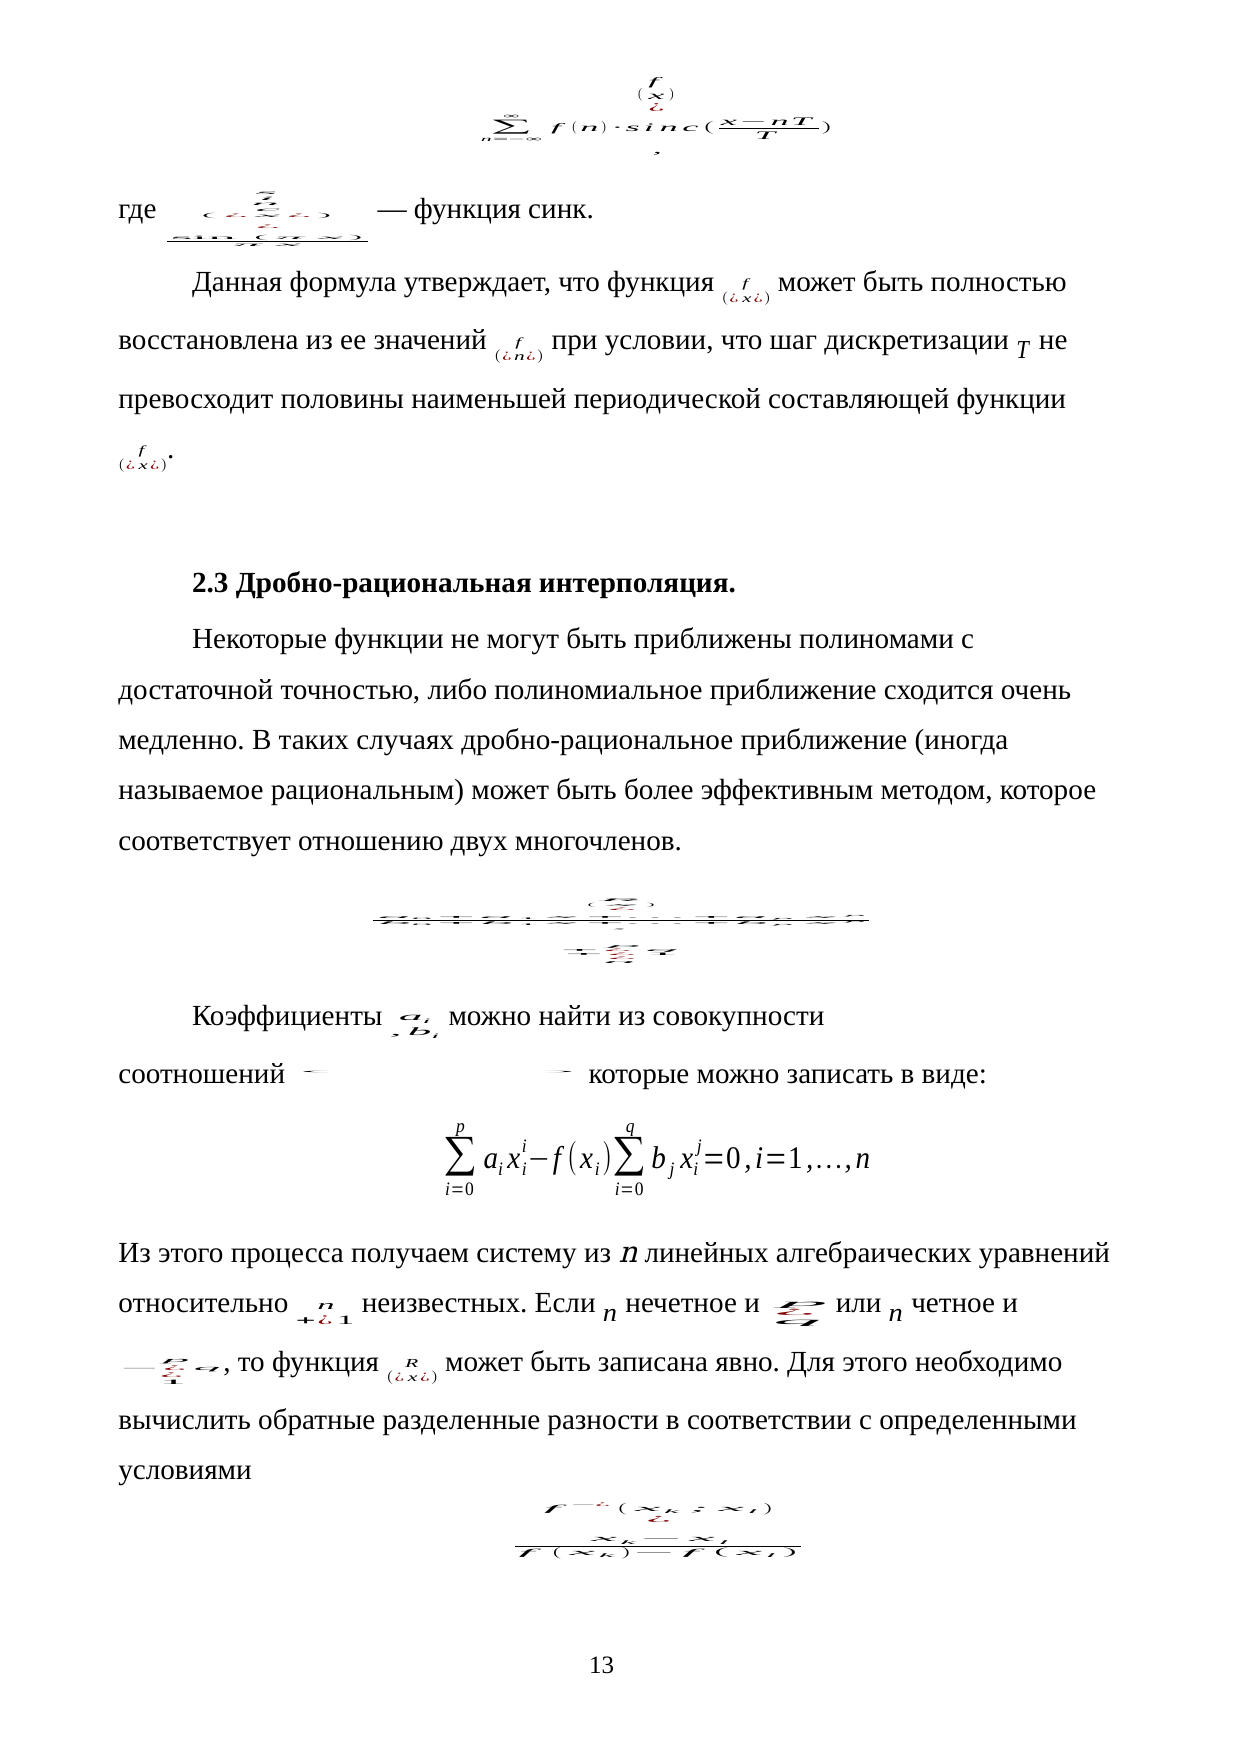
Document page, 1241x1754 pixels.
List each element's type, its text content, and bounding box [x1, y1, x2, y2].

text Некоторые функции не могут быть приближены полиномами с достаточной точностью, либо полиномиальное приближение сходится очень медленно. В таких случаях дробно-рациональное приближение (иногда называемое рациональным) может быть более эффективным методом, которое соответствует отношению двух многочленов. [118, 622, 1122, 856]
subtitle 2.3 Дробно-рациональная интерполяция. [118, 565, 1122, 598]
text Коэффициенты можно найти из совокупности соотношений которые можно записать в виде: [118, 998, 1122, 1098]
text Данная формула утверждает, что функция может быть полностью восстановлена из ее значений при условии, что шаг дискретизации не превосходит половины наименьшей периодической составляющей функции . [118, 264, 1122, 473]
text где — функция синк. [118, 190, 1122, 247]
text Из этого процесса получаем систему из n линейных алгебраических уравнений относительно неизвестных. Если нечетное и или четное и , то функция может быть записана явно. Для этого необходимо вычислить обратные разделенные разности в соответствии с определенными условиями [118, 1233, 1122, 1486]
